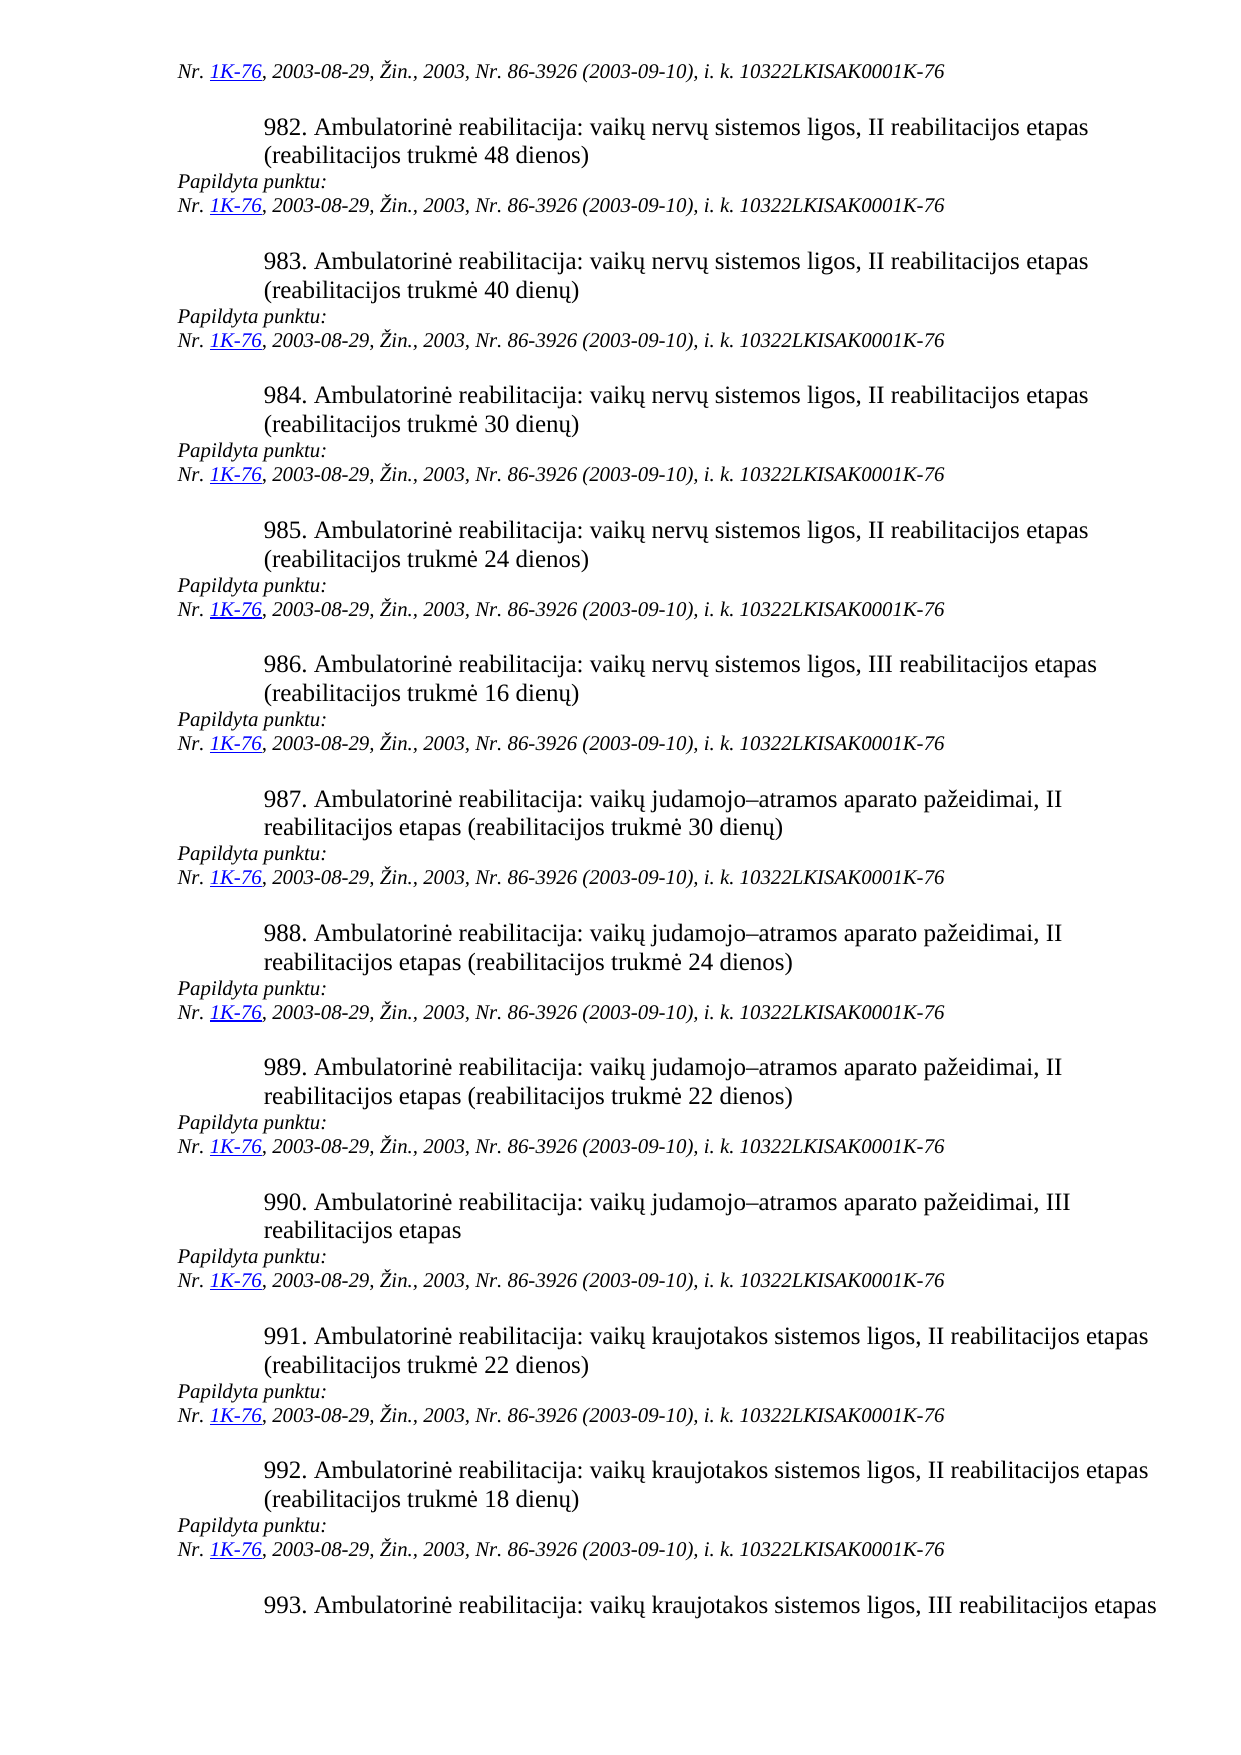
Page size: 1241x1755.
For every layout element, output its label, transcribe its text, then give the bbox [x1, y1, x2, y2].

text Papildyta punktu: [177, 841, 1181, 865]
text 986. Ambulatorinė reabilitacija: vaikų nervų sistemos ligos, III reabilitacijos etapas (reabilitacijos trukmė 16 dienų) [263, 649, 1181, 707]
text Papildyta punktu: [177, 169, 1181, 193]
text Papildyta punktu: [177, 1379, 1181, 1403]
text 990. Ambulatorinė reabilitacija: vaikų judamojo–atramos aparato pažeidimai, III reabilitacijos etapas [263, 1187, 1181, 1244]
text Papildyta punktu: [177, 304, 1181, 328]
text Papildyta punktu: [177, 572, 1181, 597]
text Nr. 1K-76, 2003-08-29, Žin., 2003, Nr. 86-3926 (2003-09-10), i. k. 10322LKISAK0001K-76 [177, 1537, 1181, 1561]
text Nr. 1K-76, 2003-08-29, Žin., 2003, Nr. 86-3926 (2003-09-10), i. k. 10322LKISAK0001K-76 [177, 1403, 1181, 1427]
text 989. Ambulatorinė reabilitacija: vaikų judamojo–atramos aparato pažeidimai, II reabilitacijos etapas (reabilitacijos trukmė 22 dienos) [263, 1052, 1181, 1110]
text Nr. 1K-76, 2003-08-29, Žin., 2003, Nr. 86-3926 (2003-09-10), i. k. 10322LKISAK0001K-76 [177, 1268, 1181, 1292]
text Nr. 1K-76, 2003-08-29, Žin., 2003, Nr. 86-3926 (2003-09-10), i. k. 10322LKISAK0001K-76 [177, 462, 1181, 486]
text Nr. 1K-76, 2003-08-29, Žin., 2003, Nr. 86-3926 (2003-09-10), i. k. 10322LKISAK0001K-76 [177, 193, 1181, 217]
text Nr. 1K-76, 2003-08-29, Žin., 2003, Nr. 86-3926 (2003-09-10), i. k. 10322LKISAK0001K-76 [177, 59, 1181, 83]
text Nr. 1K-76, 2003-08-29, Žin., 2003, Nr. 86-3926 (2003-09-10), i. k. 10322LKISAK0001K-76 [177, 328, 1181, 352]
text Papildyta punktu: [177, 1244, 1181, 1268]
text 991. Ambulatorinė reabilitacija: vaikų kraujotakos sistemos ligos, II reabilitacijos etapas (reabilitacijos trukmė 22 dienos) [263, 1321, 1181, 1379]
text 984. Ambulatorinė reabilitacija: vaikų nervų sistemos ligos, II reabilitacijos etapas (reabilitacijos trukmė 30 dienų) [263, 381, 1181, 438]
text 985. Ambulatorinė reabilitacija: vaikų nervų sistemos ligos, II reabilitacijos etapas (reabilitacijos trukmė 24 dienos) [263, 515, 1181, 572]
text 982. Ambulatorinė reabilitacija: vaikų nervų sistemos ligos, II reabilitacijos etapas (reabilitacijos trukmė 48 dienos) [263, 112, 1181, 169]
text 983. Ambulatorinė reabilitacija: vaikų nervų sistemos ligos, II reabilitacijos etapas (reabilitacijos trukmė 40 dienų) [263, 246, 1181, 304]
text Nr. 1K-76, 2003-08-29, Žin., 2003, Nr. 86-3926 (2003-09-10), i. k. 10322LKISAK0001K-76 [177, 865, 1181, 889]
text Papildyta punktu: [177, 438, 1181, 462]
text Nr. 1K-76, 2003-08-29, Žin., 2003, Nr. 86-3926 (2003-09-10), i. k. 10322LKISAK0001K-76 [177, 597, 1181, 621]
text 988. Ambulatorinė reabilitacija: vaikų judamojo–atramos aparato pažeidimai, II reabilitacijos etapas (reabilitacijos trukmė 24 dienos) [263, 918, 1181, 976]
text Nr. 1K-76, 2003-08-29, Žin., 2003, Nr. 86-3926 (2003-09-10), i. k. 10322LKISAK0001K-76 [177, 1000, 1181, 1024]
text Papildyta punktu: [177, 976, 1181, 1000]
text 993. Ambulatorinė reabilitacija: vaikų kraujotakos sistemos ligos, III reabilitacijos etapas [263, 1590, 1181, 1619]
text Papildyta punktu: [177, 1513, 1181, 1537]
text 992. Ambulatorinė reabilitacija: vaikų kraujotakos sistemos ligos, II reabilitacijos etapas (reabilitacijos trukmė 18 dienų) [263, 1456, 1181, 1513]
text 987. Ambulatorinė reabilitacija: vaikų judamojo–atramos aparato pažeidimai, II reabilitacijos etapas (reabilitacijos trukmė 30 dienų) [263, 784, 1181, 841]
text Papildyta punktu: [177, 1110, 1181, 1134]
text Nr. 1K-76, 2003-08-29, Žin., 2003, Nr. 86-3926 (2003-09-10), i. k. 10322LKISAK0001K-76 [177, 1134, 1181, 1158]
text Nr. 1K-76, 2003-08-29, Žin., 2003, Nr. 86-3926 (2003-09-10), i. k. 10322LKISAK0001K-76 [177, 731, 1181, 755]
text Papildyta punktu: [177, 707, 1181, 731]
